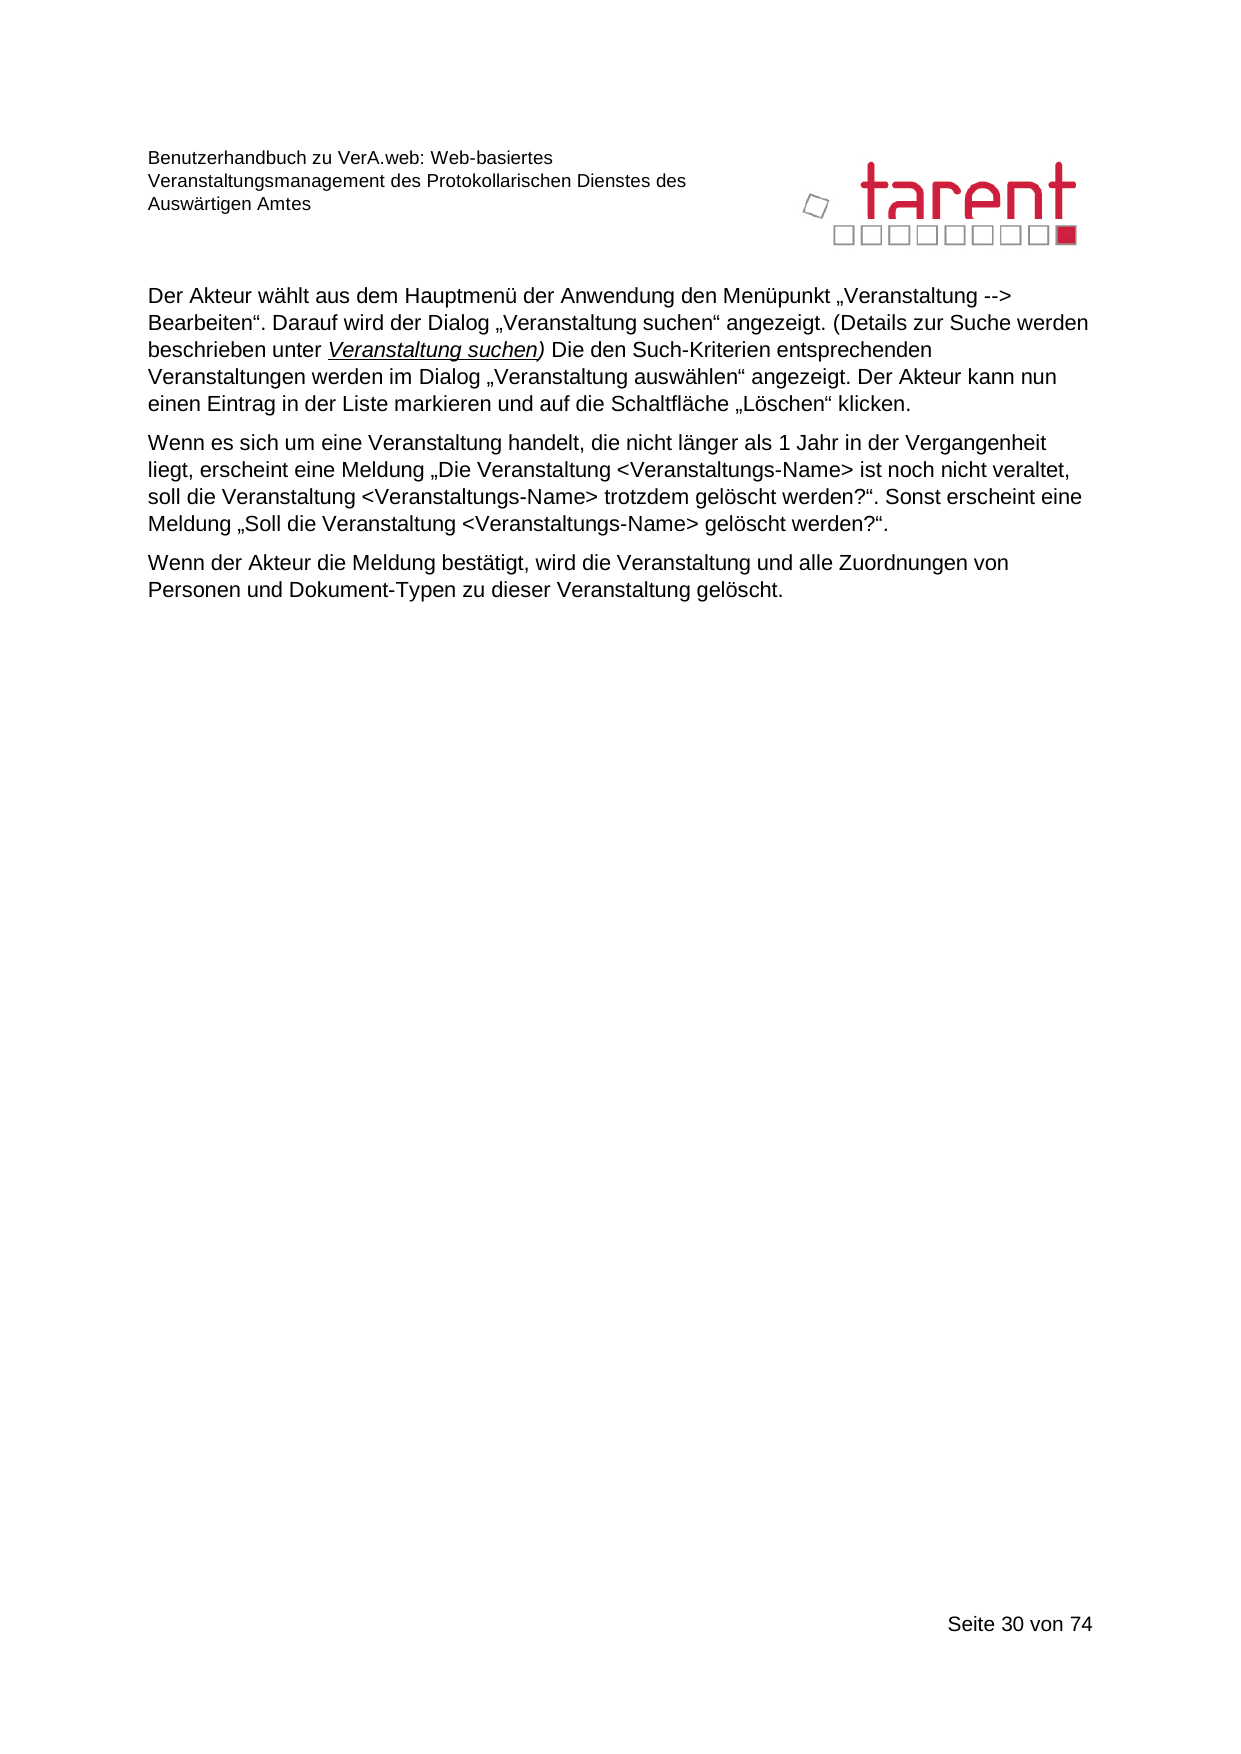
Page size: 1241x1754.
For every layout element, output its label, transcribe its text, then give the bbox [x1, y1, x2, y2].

text Der Akteur wählt aus dem Hauptmenü der Anwendung den Menüpunkt „Veranstaltung --> Bearbeiten“. Darauf wird der Dialog „Veranstaltung suchen“ angezeigt. (Details zur Suche werden beschrieben unter Veranstaltung suchen) Die den Such-Kriterien entsprechenden Veranstaltungen werden im Dialog „Veranstaltung auswählen“ angezeigt. Der Akteur kann nun einen Eintrag in der Liste markieren und auf die Schaltfläche „Löschen“ klicken. [148, 284, 1092, 416]
text Wenn es sich um eine Veranstaltung handelt, die nicht länger als 1 Jahr in der Vergangenheit liegt, erscheint eine Meldung „Die Veranstaltung <Veranstaltungs-Name> ist noch nicht veraltet, soll die Veranstaltung <Veranstaltungs-Name> trotzdem gelöscht werden?“. Sonst erscheint eine Meldung „Soll die Veranstaltung <Veranstaltungs-Name> gelöscht werden?“. [148, 431, 1092, 536]
picture [790, 151, 1091, 255]
text Wenn der Akteur die Meldung bestätigt, wird die Veranstaltung und alle Zuordnungen von Personen und Dokument-Typen zu dieser Veranstaltung gelöscht. [148, 551, 1092, 602]
